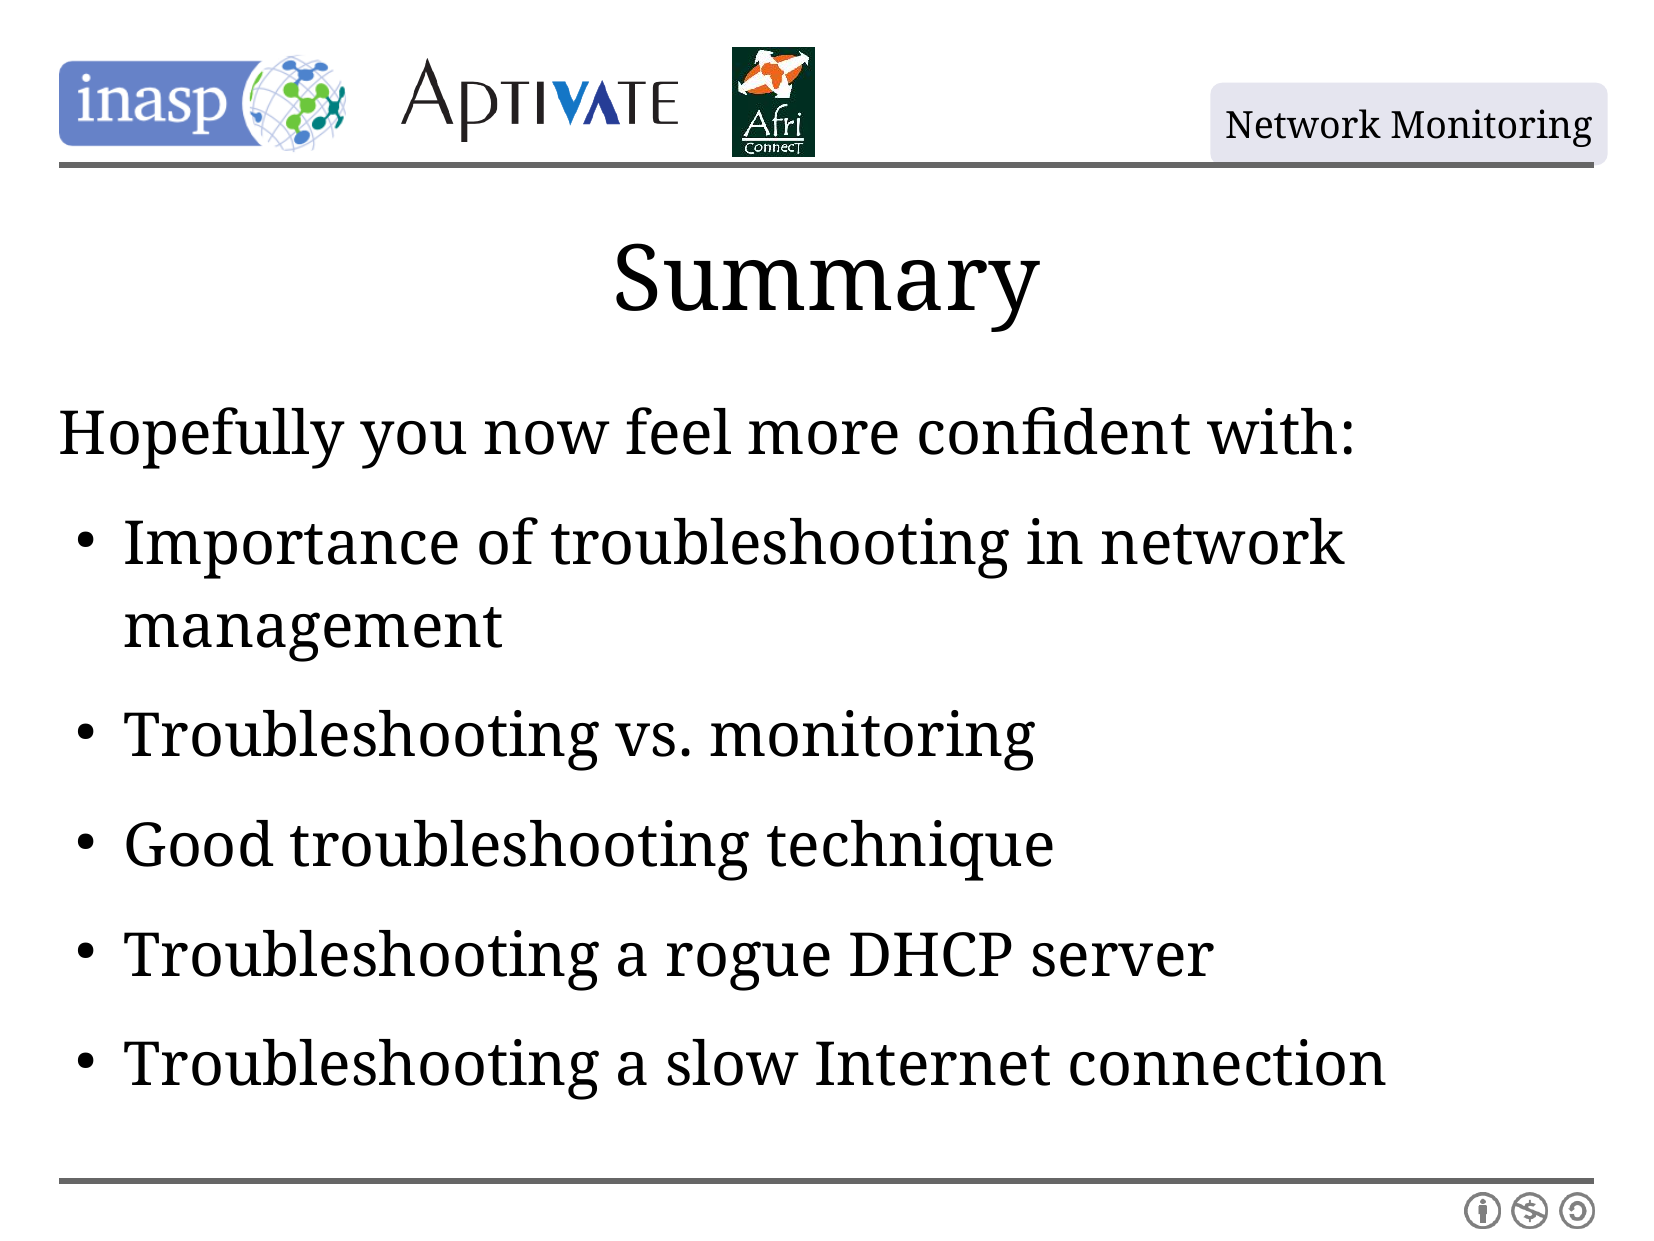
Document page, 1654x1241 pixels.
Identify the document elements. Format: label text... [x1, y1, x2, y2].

picture [401, 58, 678, 142]
picture [1511, 1192, 1548, 1229]
list Hopefully you now feel more confident with: Importance of troubleshooting in network management Troubleshooting vs. monitoring Good troubleshooting technique Troubleshooting a rogue DHCP server Troubleshooting a slow Internet connection [59, 389, 1595, 1109]
title Summary [59, 212, 1595, 343]
picture [732, 47, 815, 157]
picture [1464, 1192, 1501, 1229]
picture [59, 47, 355, 160]
picture [1559, 1192, 1595, 1229]
